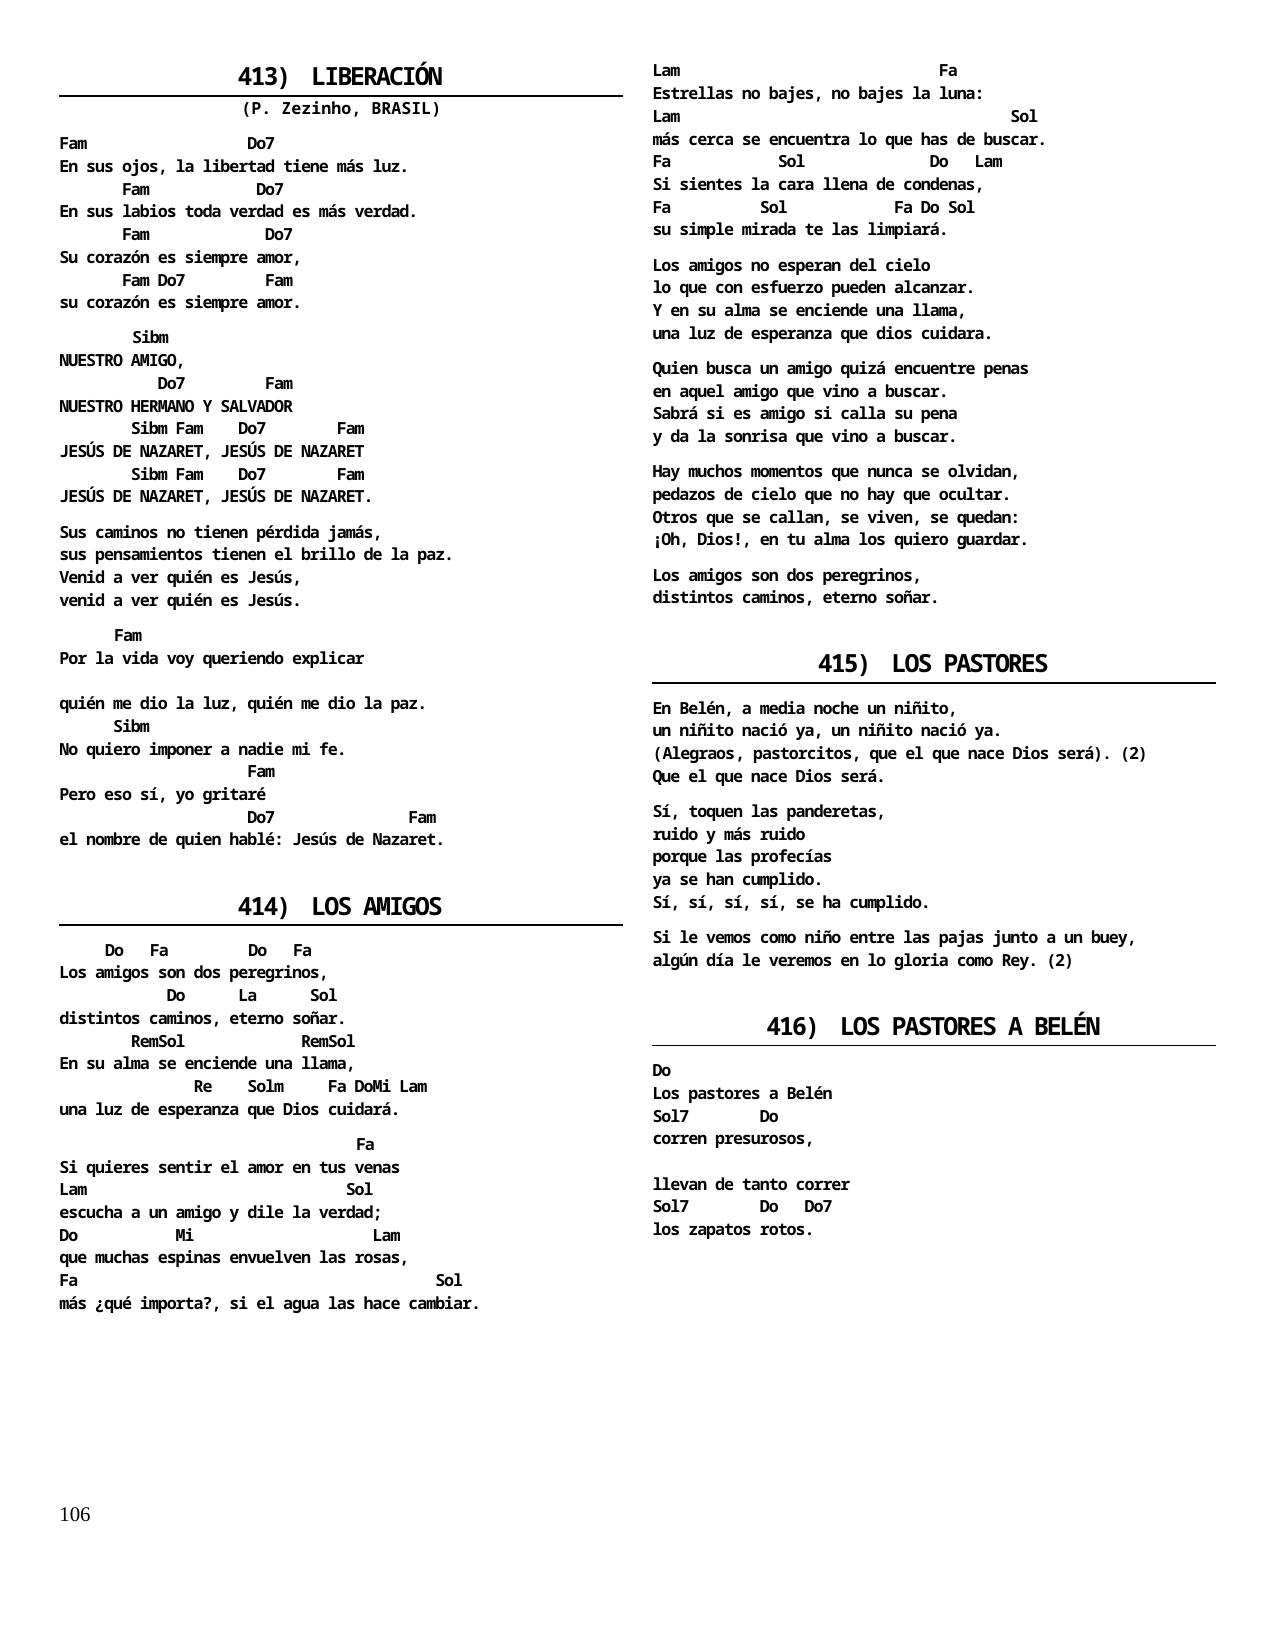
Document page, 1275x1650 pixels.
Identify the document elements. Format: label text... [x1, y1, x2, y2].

text Fam Por la vida voy queriendo explicar quién me dio la luz, quién me dio la paz. Sibm No quiero imponer a nadie mi fe. Fam Pero eso sí, yo gritaré Do7 Fam el nombre de quien hablé: Jesús de Nazaret. [59, 624, 623, 851]
text Do Fa Do Fa Los amigos son dos peregrinos, Do La Sol distintos caminos, eterno soñar. RemSol RemSol En su alma se enciende una llama, Re Solm Fa DoMi Lam una luz de esperanza que Dios cuidará. [59, 938, 623, 1120]
subtitle Los Pastores A Belén [652, 1009, 1216, 1045]
subtitle Liberación [59, 59, 623, 95]
text Quien busca un amigo quizá encuentre penas en aquel amigo que vino a buscar. Sabrá si es amigo si calla su pena y da la sonrisa que vino a buscar. [652, 357, 1216, 447]
text Sus caminos no tienen pérdida jamás, sus pensamientos tienen el brillo de la paz. Venid a ver quién es Jesús, venid a ver quién es Jesús. [59, 520, 623, 611]
text (P. Zezinho, BRASIL) [59, 97, 623, 119]
text Sí, toquen las panderetas, ruido y más ruido porque las profecías ya se han cumplido. Sí, sí, sí, sí, se ha cumplido. [652, 800, 1216, 913]
text Lam Fa Estrellas no bajes, no bajes la luna: Lam Sol más cerca se encuentra lo que has de buscar. Fa Sol Do Lam Si sientes la cara llena de condenas, Fa Sol Fa Do Sol su simple mirada te las limpiará. [652, 59, 1216, 241]
text Los amigos no esperan del cielo lo que con esfuerzo pueden alcanzar. Y en su alma se enciende una llama, una luz de esperanza que dios cuidara. [652, 253, 1216, 344]
text Fam Do7 En sus ojos, la libertad tiene más luz. Fam Do7 En sus labios toda verdad es más verdad. Fam Do7 Su corazón es siempre amor, Fam Do7 Fam su corazón es siempre amor. [59, 132, 623, 314]
text Si le vemos como niño entre las pajas junto a un buey, algún día le veremos en lo gloria como Rey. (2) [652, 926, 1216, 971]
text Fa Si quieres sentir el amor en tus venas Lam Sol escucha a un amigo y dile la verdad; Do Mi Lam que muchas espinas envuelven las rosas, Fa Sol más ¿qué importa?, si el agua las hace cambiar. [59, 1133, 623, 1314]
text Sibm NUESTRO AMIGO, Do7 Fam NUESTRO HERMANO Y SALVADOR Sibm Fam Do7 Fam JESÚS DE NAZARET, JESÚS DE NAZARET Sibm Fam Do7 Fam JESÚS DE NAZARET, JESÚS DE NAZARET. [59, 326, 623, 508]
text Do Los pastores a Belén Sol7 Do corren presurosos, llevan de tanto correr Sol7 Do Do7 los zapatos rotos. [652, 1059, 1216, 1241]
subtitle Los Pastores [652, 646, 1216, 682]
text Hay muchos momentos que nunca se olvidan, pedazos de cielo que no hay que ocultar. Otros que se callan, se viven, se quedan: ¡Oh, Dios!, en tu alma los quiero guardar. [652, 460, 1216, 551]
text Los amigos son dos peregrinos, distintos caminos, eterno soñar. [652, 563, 1216, 609]
subtitle Los Amigos [59, 888, 623, 924]
text En Belén, a media noche un niñito, un niñito nació ya, un niñito nació ya. (Alegraos, pastorcitos, que el que nace Dios será). (2) Que el que nace Dios será. [652, 696, 1216, 787]
